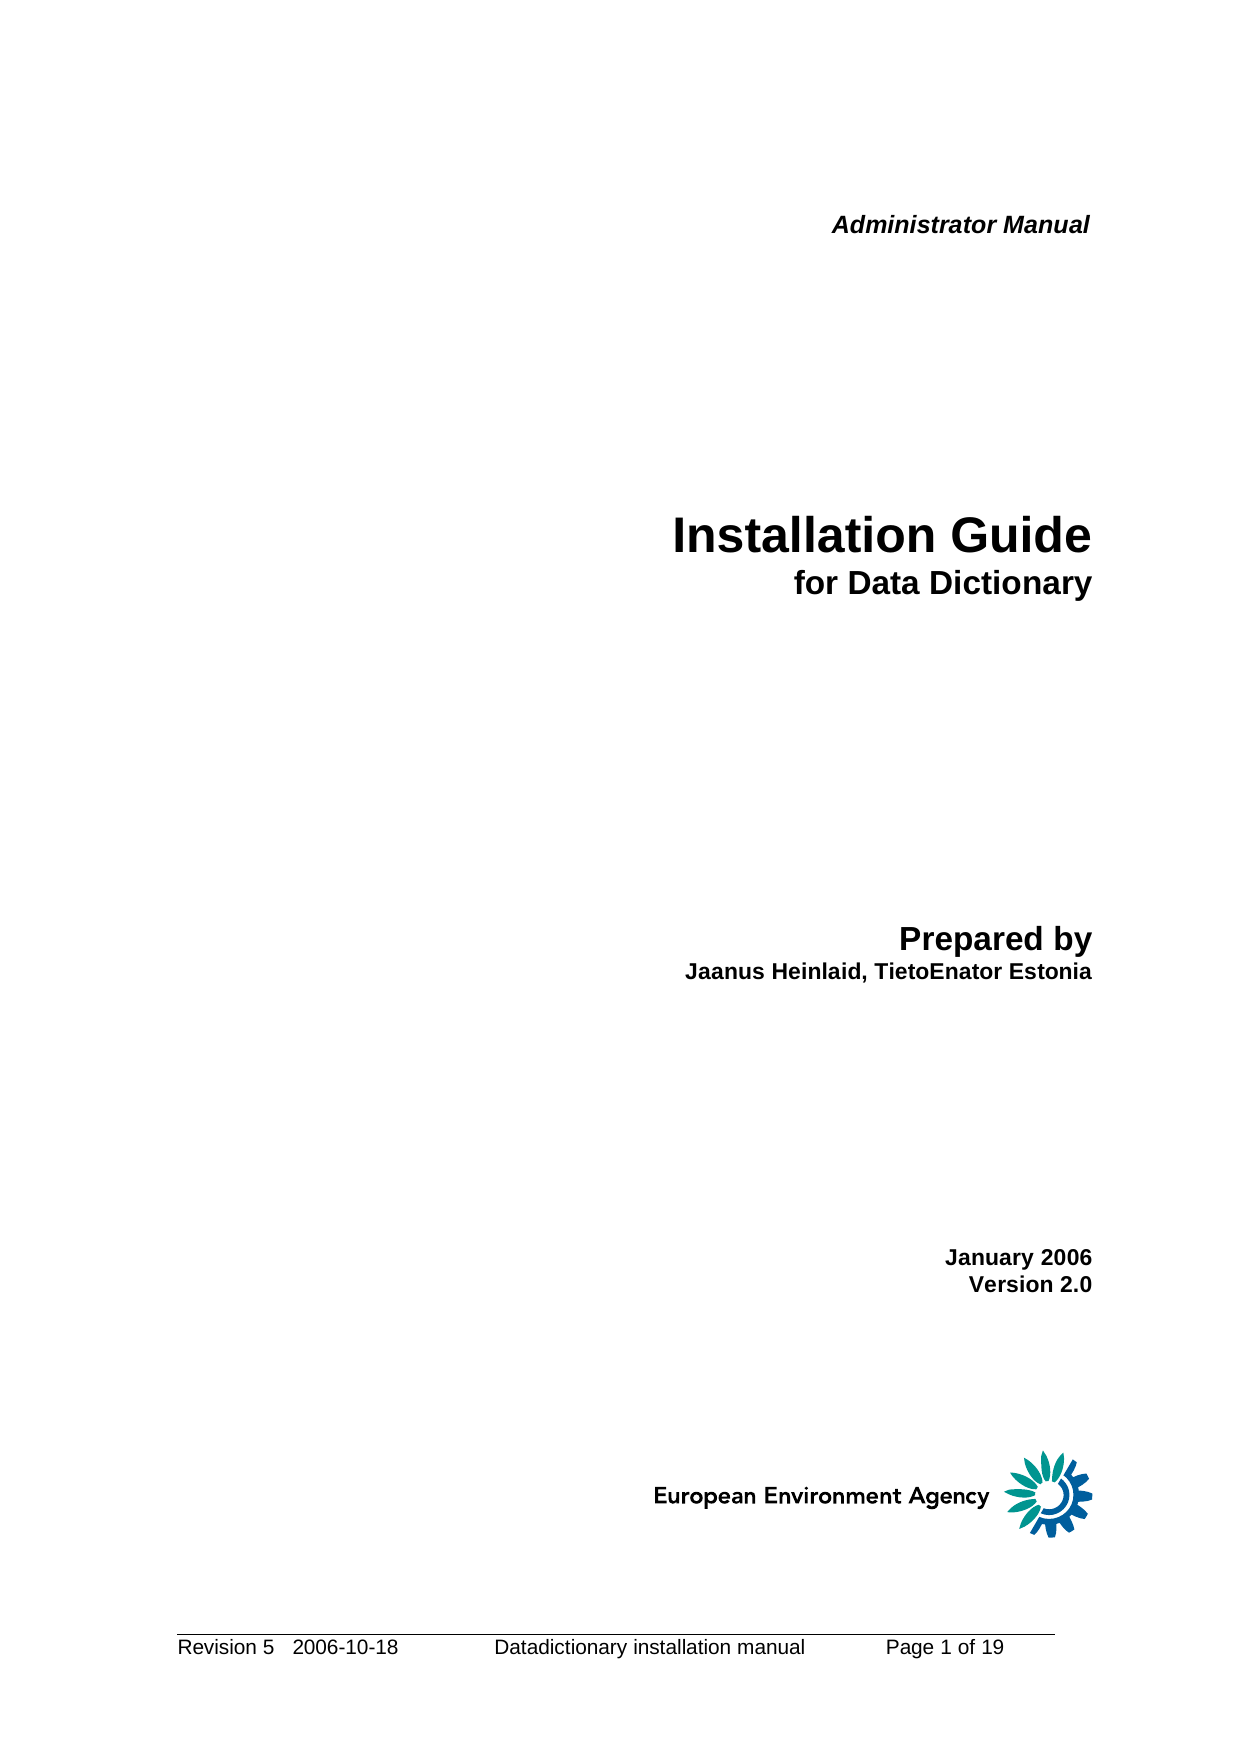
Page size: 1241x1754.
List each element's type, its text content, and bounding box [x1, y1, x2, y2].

title Installation Guide [177, 506, 1092, 563]
title January 2006 [177, 1244, 1092, 1271]
text Administrator Manual [177, 210, 1092, 239]
subtitle Prepared by [177, 919, 1092, 957]
title Version 2.0 [177, 1271, 1092, 1298]
title Jaanus Heinlaid, TietoEnator Estonia [177, 957, 1092, 984]
subtitle for Data Dictionary [177, 563, 1092, 602]
